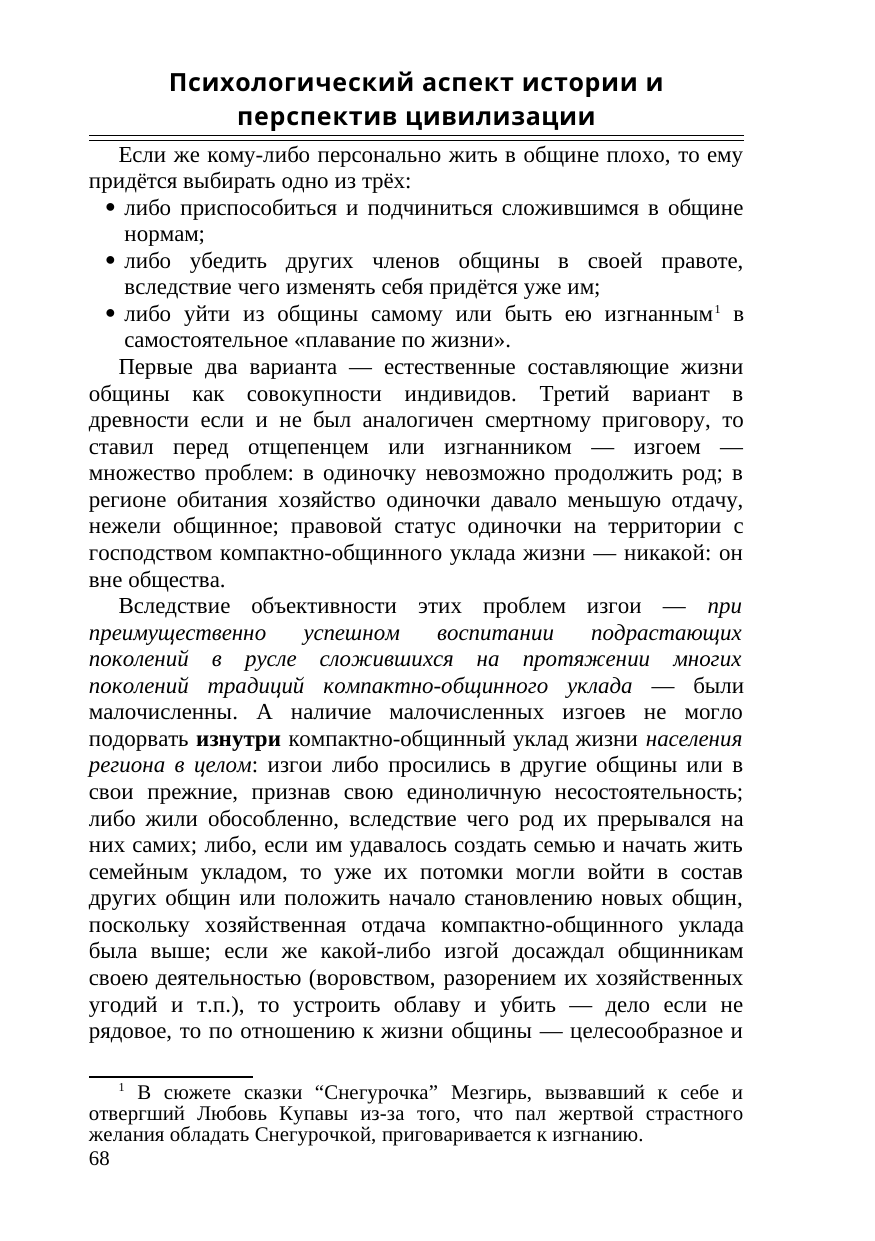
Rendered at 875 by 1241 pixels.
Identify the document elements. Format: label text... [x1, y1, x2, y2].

list либо приспособиться и подчиниться сложившимся в общине нормам; [106, 193, 744, 247]
text Первые два варианта — естественные составляющие жизни общины как совокупности индивидов. Третий вариант в древности если и не был аналогичен смертному приговору, то ставил перед отщепенцем или изгнанником — изгоем — множество проблем: в одиночку невозможно продолжить род; в регионе обитания хозяйство одиночки давало меньшую отдачу, нежели общинное; правовой статус одиночки на территории с господством компактно-общинного уклада жизни — никакой: он вне общества. [89, 353, 744, 592]
text Вследствие объективности этих проблем изгои — при преимущественно успешном воспитании подрастающих поколений в русле сложившихся на протяжении многих поколений традиций компактно-общин­ного уклада — были малочисленны. А наличие малочисленных изгоев не могло подорвать изнутри компактно-общинный уклад жизни населения региона в целом: изгои либо просились в другие общины или в свои прежние, признав свою единоличную несостоятельность; либо жили обособленно, вследствие чего род их прерывался на них самих; либо, если им удавалось создать семью и начать жить семейным укладом, то уже их потомки могли войти в состав других общин или положить начало становлению новых общин, поскольку хозяйственная отдача компактно-общинного уклада была выше; если же какой-либо изгой досаждал общинникам своею деятельностью (воровством, разорением их хозяйственных угодий и т.п.), то устроить облаву и убить — дело если не рядовое, то по отношению к жизни общины — целесообразное и [89, 592, 744, 1043]
list либо уйти из общины самому или быть ею изгнанным в самостоятельное «плавание по жизни». [106, 300, 744, 353]
list либо убедить других членов общины в своей правоте, вследствие чего изменять себя придётся уже им; [106, 247, 744, 300]
text Если же кому-либо персонально жить в общине плохо, то ему придётся выбирать одно из трёх: [89, 141, 744, 193]
list В сюжете сказки “Снегурочка” Мезгирь, вызвавший к себе и отвергший Любовь Купавы из-за того, что пал жертвой страстного желания обладать Снегурочкой, приговаривается к изгнанию. [89, 1083, 744, 1145]
